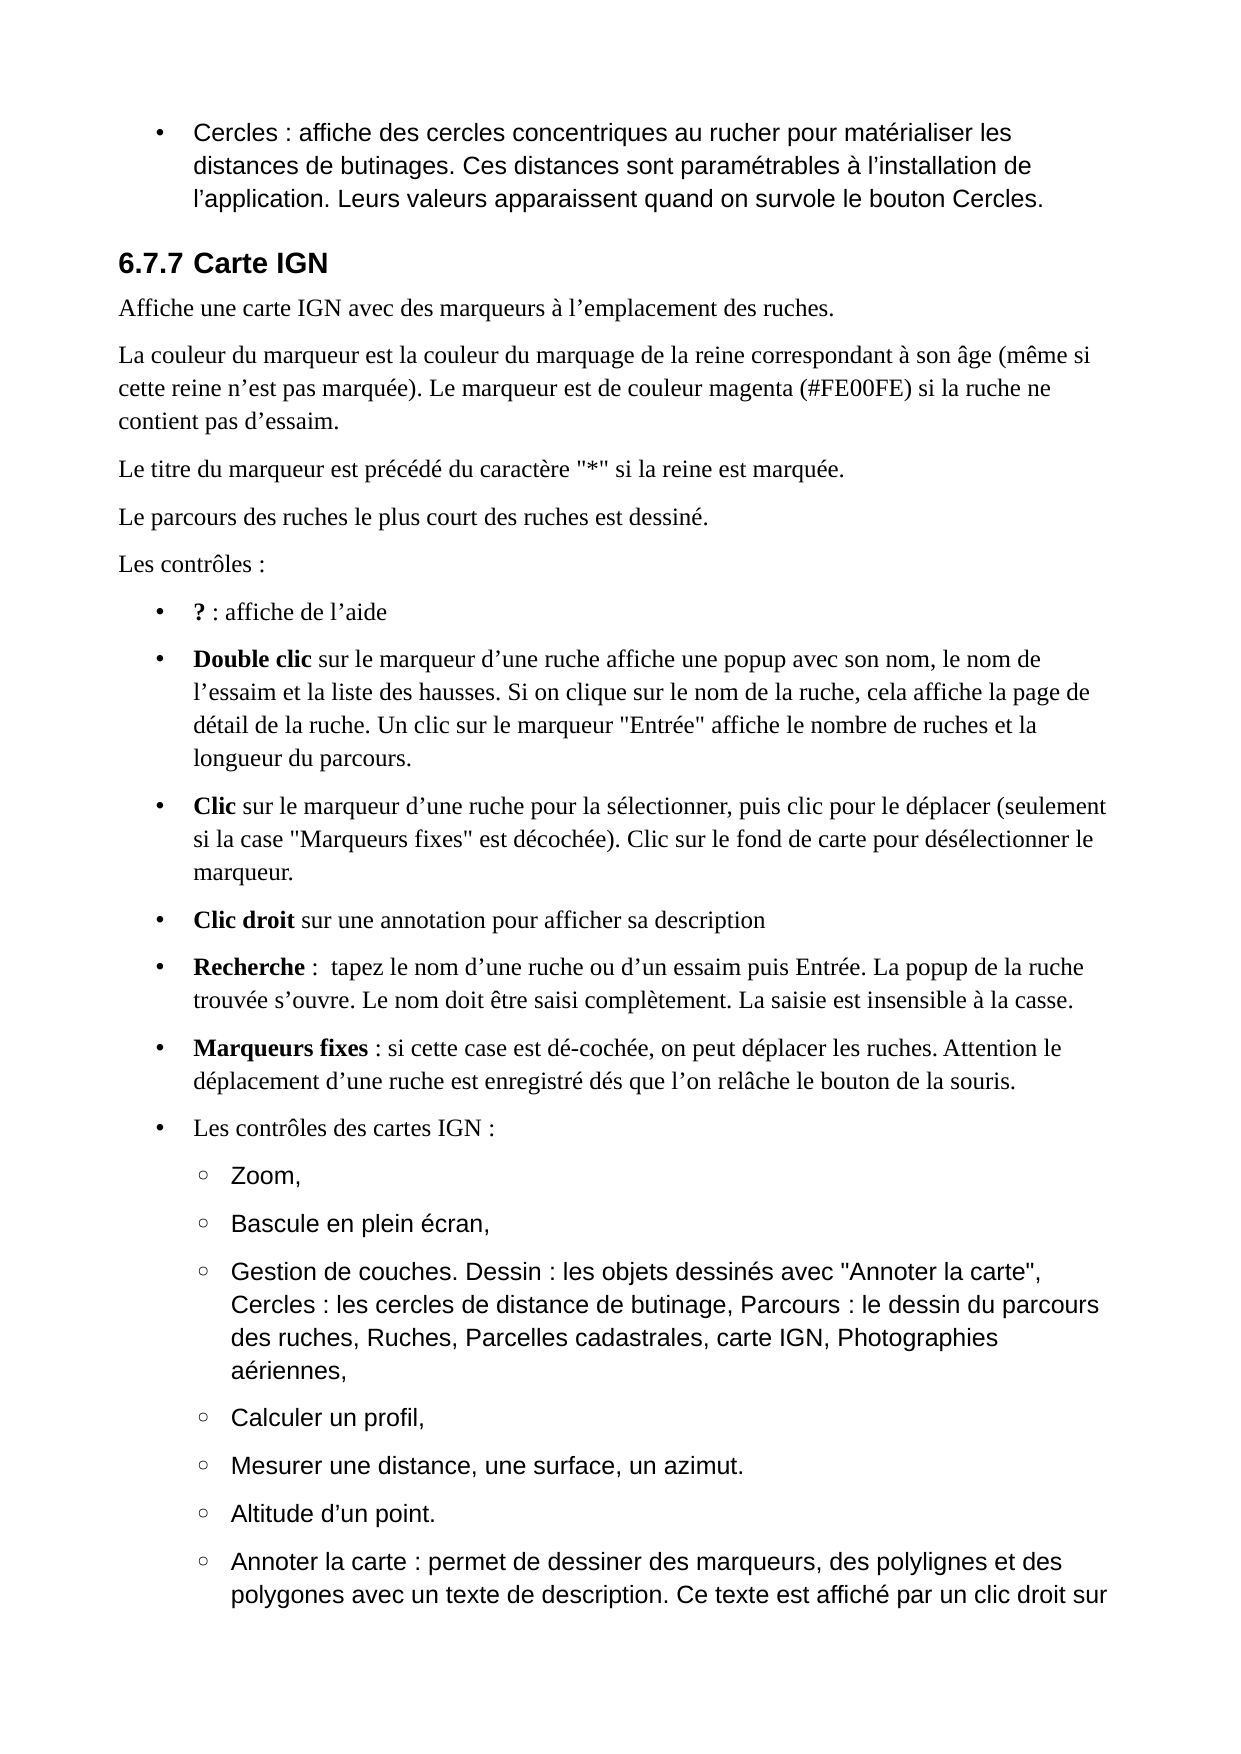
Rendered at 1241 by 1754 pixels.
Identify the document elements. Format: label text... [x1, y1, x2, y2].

list Recherche : tapez le nom d’une ruche ou d’un essaim puis Entrée. La popup de la ruche trouvée s’ouvre. Le nom doit être saisi complètement. La saisie est insensible à la casse. [156, 952, 1122, 1014]
list Zoom, [193, 1161, 1122, 1190]
list Clic sur le marqueur d’une ruche pour la sélectionner, puis clic pour le déplacer (seulement si la case "Marqueurs fixes" est décochée). Clic sur le fond de carte pour désélectionner le marqueur. [156, 791, 1122, 886]
list Altitude d’un point. [193, 1499, 1122, 1528]
text Affiche une carte IGN avec des marqueurs à l’emplacement des ruches. [118, 293, 1122, 321]
text Le titre du marqueur est précédé du caractère "*" si la reine est marquée. [118, 454, 1122, 483]
list Gestion de couches. Dessin : les objets dessinés avec "Annoter la carte", Cercles : les cercles de distance de butinage, Parcours : le dessin du parcours des ruches, Ruches, Parcelles cadastrales, carte IGN, Photographies aériennes, [193, 1257, 1122, 1384]
list Bascule en plein écran, [193, 1209, 1122, 1238]
text Le parcours des ruches le plus court des ruches est dessiné. [118, 502, 1122, 530]
list Double clic sur le marqueur d’une ruche affiche une popup avec son nom, le nom de l’essaim et la liste des hausses. Si on clique sur le nom de la ruche, cela affiche la page de détail de la ruche. Un clic sur le marqueur "Entrée" affiche le nombre de ruches et la longueur du parcours. [156, 644, 1122, 772]
text Les contrôles : [118, 549, 1122, 578]
subtitle Carte IGN [118, 246, 1122, 280]
list Calculer un profil, [193, 1403, 1122, 1432]
list Clic droit sur une annotation pour afficher sa description [156, 905, 1122, 933]
list Cercles : affiche des cercles concentriques au rucher pour matérialiser les distances de butinages. Ces distances sont paramétrables à l’installation de l’application. Leurs valeurs apparaissent quand on survole le bouton Cercles. [156, 118, 1122, 213]
list Mesurer une distance, une surface, un azimut. [193, 1451, 1122, 1480]
text La couleur du marqueur est la couleur du marquage de la reine correspondant à son âge (même si cette reine n’est pas marquée). Le marqueur est de couleur magenta (#FE00FE) si la ruche ne contient pas d’essaim. [118, 340, 1122, 435]
list ? : affiche de l’aide [156, 597, 1122, 626]
list Les contrôles des cartes IGN : [156, 1113, 1122, 1142]
list Marqueurs fixes : si cette case est dé-cochée, on peut déplacer les ruches. Attention le déplacement d’une ruche est enregistré dés que l’on relâche le bouton de la souris. [156, 1033, 1122, 1095]
list Annoter la carte : permet de dessiner des marqueurs, des polylignes et des polygones avec un texte de description. Ce texte est affiché par un clic droit sur [193, 1546, 1122, 1608]
